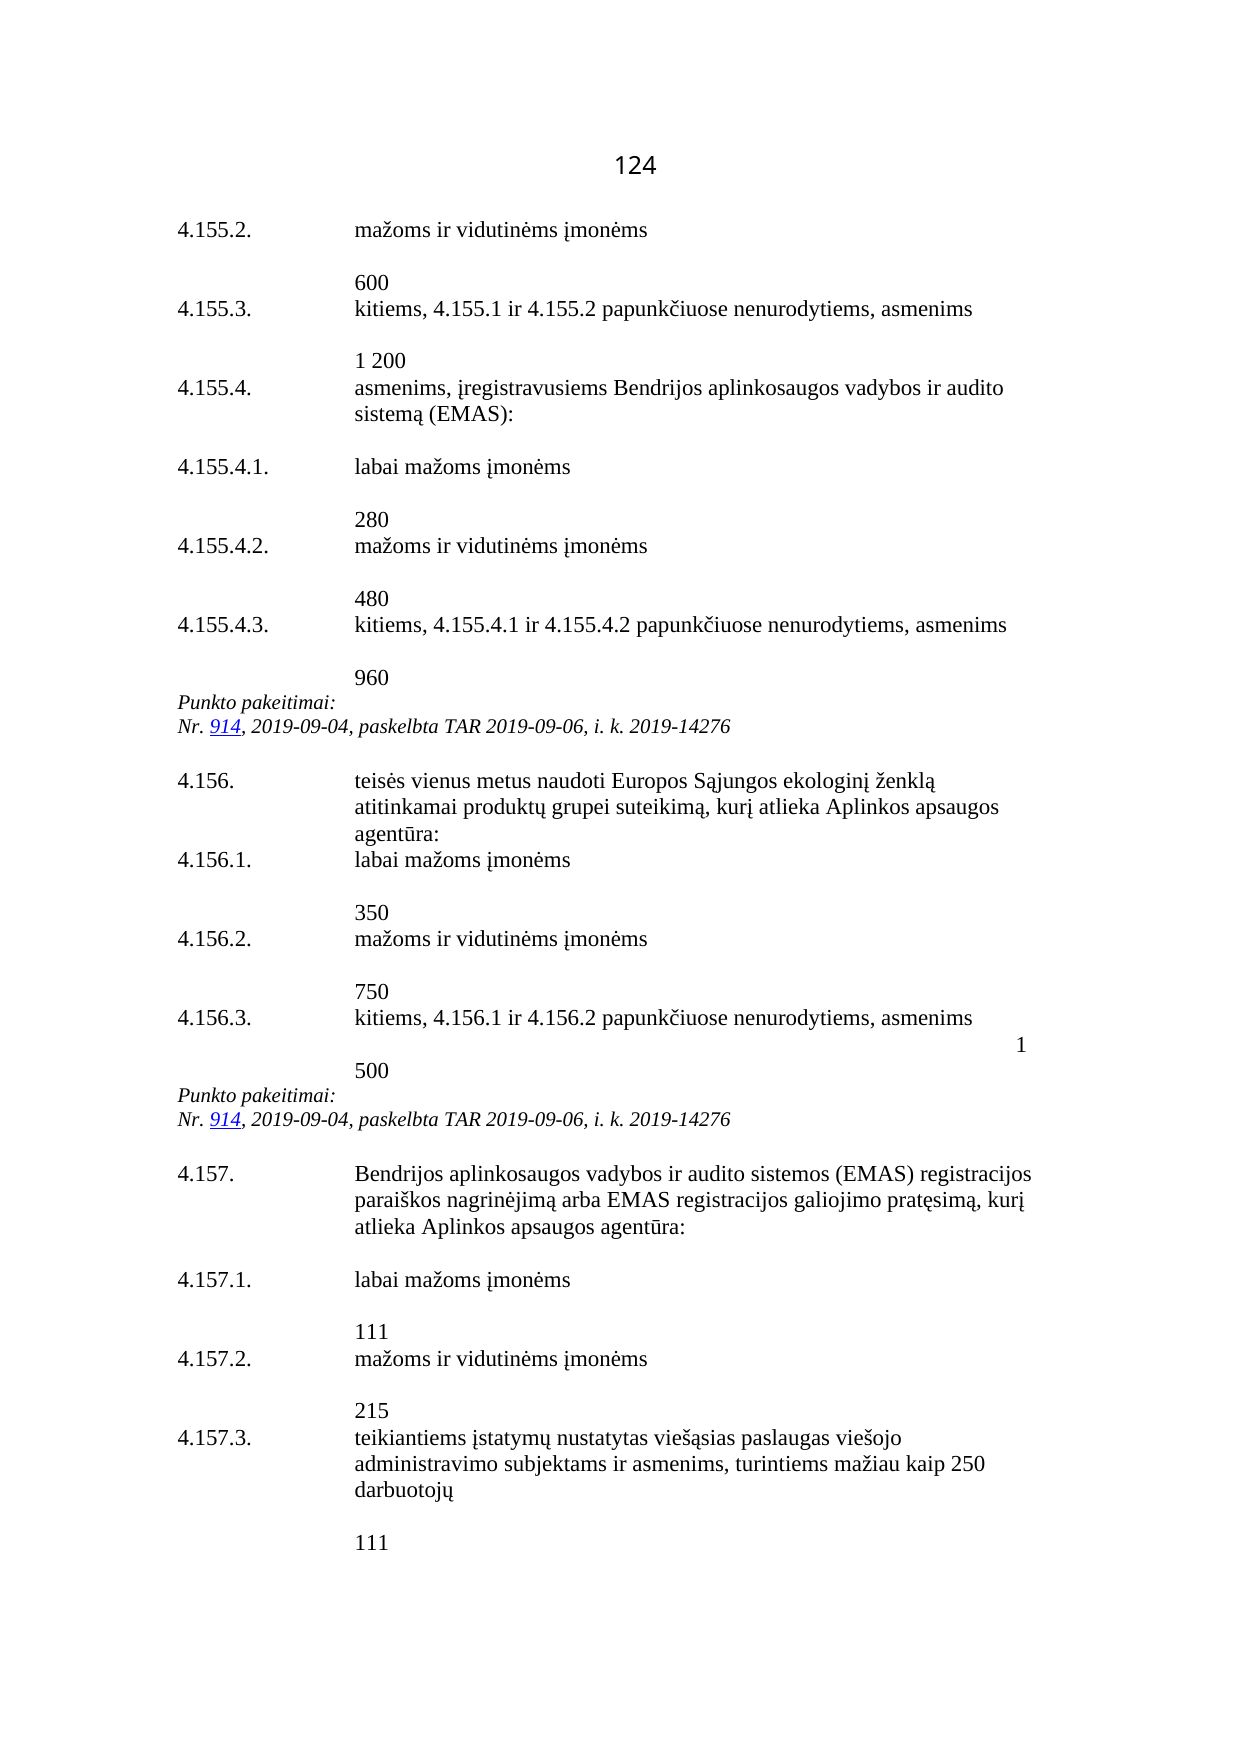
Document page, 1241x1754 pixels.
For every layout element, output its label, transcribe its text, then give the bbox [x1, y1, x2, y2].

text 4.155.4.3. kitiems, 4.155.4.1 ir 4.155.4.2 papunkčiuose nenurodytiems, asmenims 960 [177, 611, 1033, 690]
text 4.157.2. mažoms ir vidutinėms įmonėms 215 [177, 1345, 1033, 1424]
text 4.156.2. mažoms ir vidutinėms įmonėms 750 [177, 925, 1033, 1004]
text Punkto pakeitimai: [177, 1083, 1092, 1107]
text 4.155.2. mažoms ir vidutinėms įmonėms 600 [177, 216, 1033, 295]
text 4.156. teisės vienus metus naudoti Europos Sąjungos ekologinį ženklą atitinkamai produktų grupei suteikimą, kurį atlieka Aplinkos apsaugos agentūra: [177, 767, 1033, 846]
text 4.157.3. teikiantiems įstatymų nustatytas viešąsias paslaugas viešojo administravimo subjektams ir asmenims, turintiems mažiau kaip 250 darbuotojų 111 [177, 1424, 1033, 1556]
text 4.155.4.1. labai mažoms įmonėms 280 [177, 453, 1033, 532]
text 4.156.3. kitiems, 4.156.1 ir 4.156.2 papunkčiuose nenurodytiems, asmenims 1 500 [177, 1004, 1033, 1083]
text 4.157.1. labai mažoms įmonėms 111 [177, 1266, 1033, 1345]
text 4.155.3. kitiems, 4.155.1 ir 4.155.2 papunkčiuose nenurodytiems, asmenims 1 200 [177, 295, 1033, 374]
text 4.155.4. asmenims, įregistravusiems Bendrijos aplinkosaugos vadybos ir audito sistemą (EMAS): [177, 374, 1033, 453]
text Nr. 914, 2019-09-04, paskelbta TAR 2019-09-06, i. k. 2019-14276 [177, 714, 1092, 738]
text 4.155.4.2. mažoms ir vidutinėms įmonėms 480 [177, 532, 1033, 611]
text 4.157. Bendrijos aplinkosaugos vadybos ir audito sistemos (EMAS) registracijos paraiškos nagrinėjimą arba EMAS registracijos galiojimo pratęsimą, kurį atlieka Aplinkos apsaugos agentūra: [177, 1160, 1033, 1266]
text 4.156.1. labai mažoms įmonėms 350 [177, 846, 1033, 925]
text Nr. 914, 2019-09-04, paskelbta TAR 2019-09-06, i. k. 2019-14276 [177, 1107, 1092, 1131]
text Punkto pakeitimai: [177, 690, 1092, 714]
